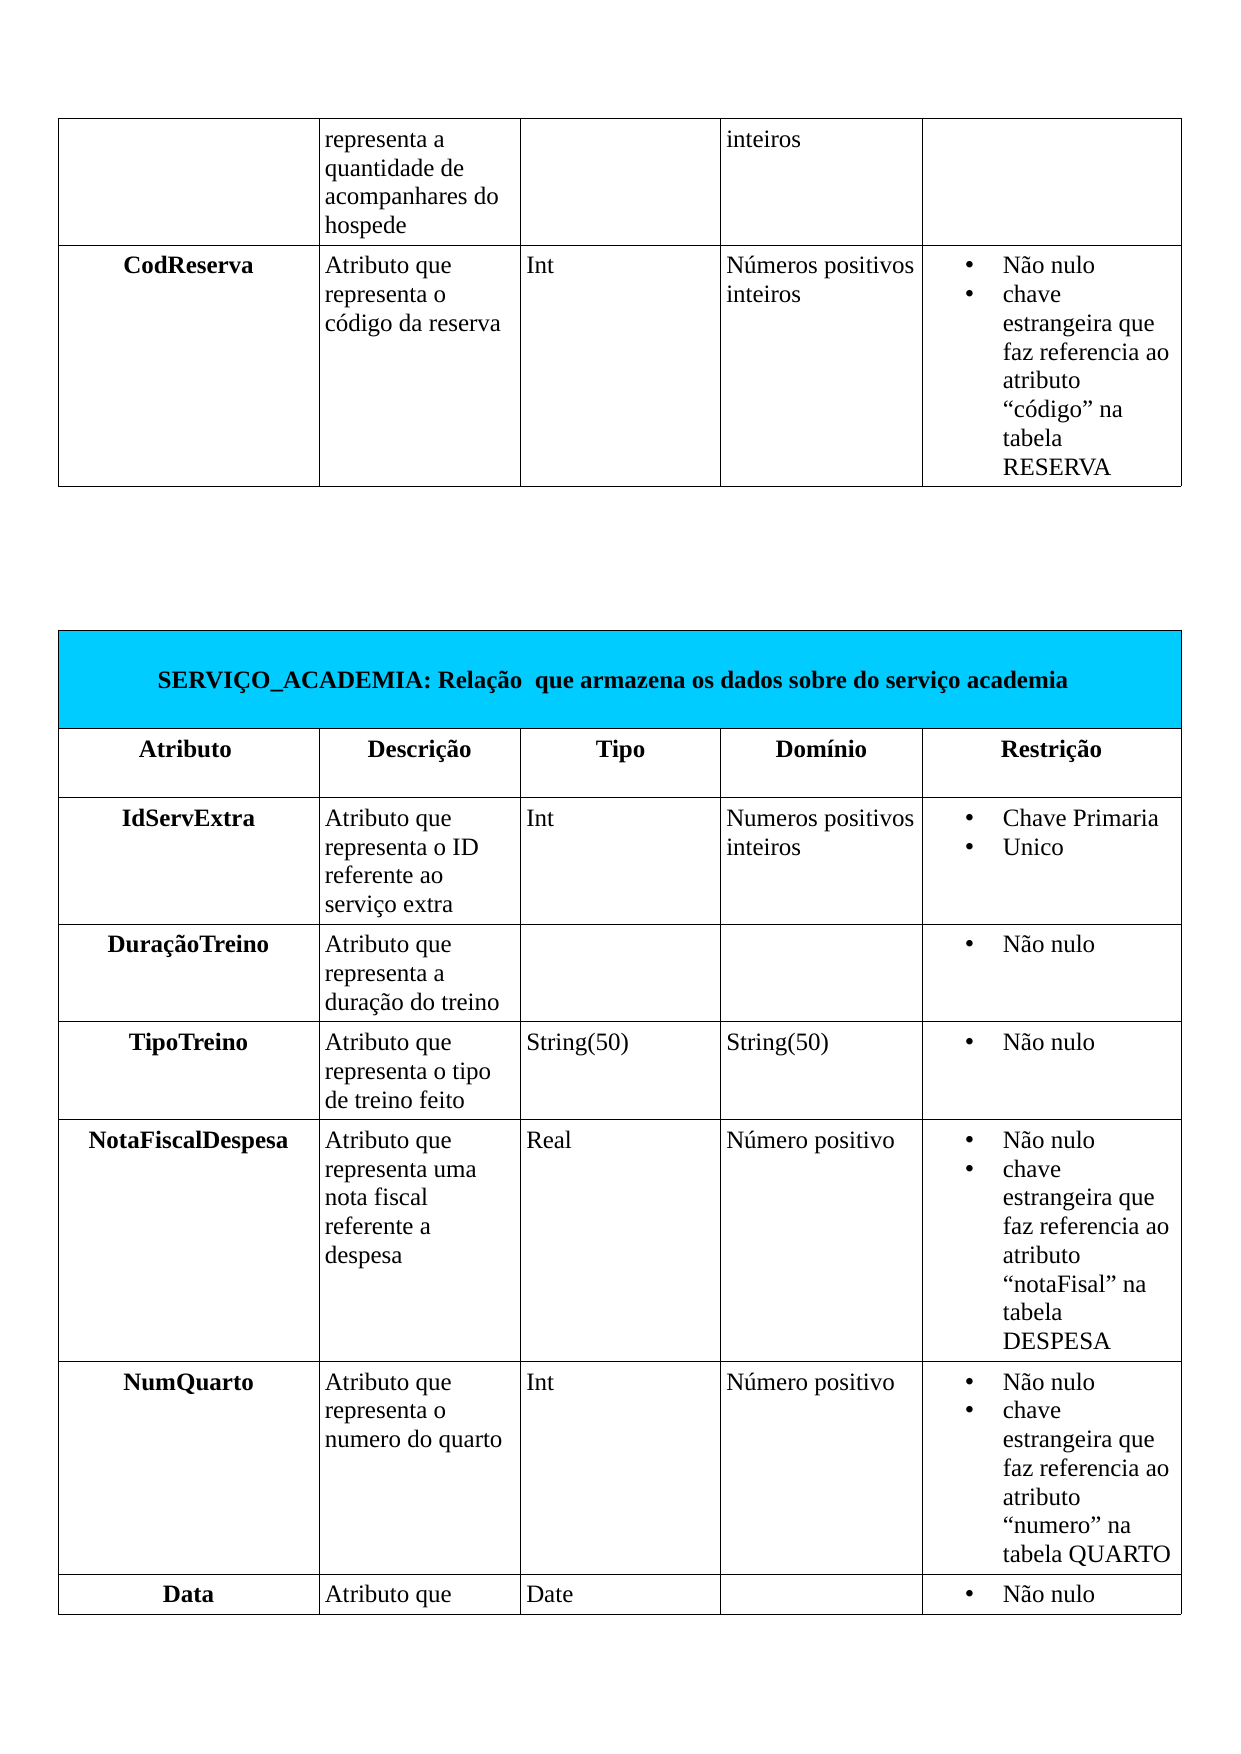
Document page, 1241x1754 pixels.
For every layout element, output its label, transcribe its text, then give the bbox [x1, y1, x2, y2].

table_cell Descrição [320, 729, 520, 797]
table_cell Atributo que representa o código da reserva [320, 246, 520, 486]
table_cell NumQuarto [59, 1362, 319, 1573]
table_cell NotaFiscalDespesa [59, 1120, 319, 1361]
table_cell Tipo [521, 729, 720, 797]
table_cell Int [521, 1362, 720, 1573]
table_cell IdServExtra [59, 798, 319, 923]
table_cell inteiros [721, 119, 922, 245]
table_cell Não nulo chave estrangeira que faz referencia ao atributo “notaFisal” na tabela DESPESA [923, 1120, 1181, 1361]
table_cell representa a quantidade de acompanhares do hospede [320, 119, 520, 245]
table_cell DuraçãoTreino [59, 925, 319, 1021]
table_cell Date [521, 1575, 720, 1614]
table_cell Não nulo [923, 925, 1181, 1021]
table_cell Atributo que representa o ID referente ao serviço extra [320, 798, 520, 923]
table_cell Chave Primaria Unico [923, 798, 1181, 923]
table_cell [521, 925, 720, 1021]
table_cell [59, 119, 319, 245]
table_cell Data [59, 1575, 319, 1614]
table_cell [521, 119, 720, 245]
table_cell Números positivos inteiros [721, 246, 922, 486]
table_cell [923, 119, 1181, 245]
table_cell Atributo que representa o tipo de treino feito [320, 1022, 520, 1119]
table_cell Real [521, 1120, 720, 1361]
table_cell String(50) [721, 1022, 922, 1119]
table_cell Atributo que representa o numero do quarto [320, 1362, 520, 1573]
table_cell Não nulo [923, 1022, 1181, 1119]
table_cell TipoTreino [59, 1022, 319, 1119]
table_cell CodReserva [59, 246, 319, 486]
table_cell Int [521, 246, 720, 486]
table_cell Não nulo chave estrangeira que faz referencia ao atributo “numero” na tabela QUARTO [923, 1362, 1181, 1573]
table_cell Atributo que representa uma nota fiscal referente a despesa [320, 1120, 520, 1361]
table_cell [721, 925, 922, 1021]
table_cell Numeros positivos inteiros [721, 798, 922, 923]
table_cell Não nulo [923, 1575, 1181, 1614]
table_cell Número positivo [721, 1120, 922, 1361]
table_cell [721, 1575, 922, 1614]
table_cell Domínio [721, 729, 922, 797]
table_cell Número positivo [721, 1362, 922, 1573]
table_cell Atributo [59, 729, 319, 797]
table_cell String(50) [521, 1022, 720, 1119]
table_cell Atributo que representa a duração do treino [320, 925, 520, 1021]
table_header SERVIÇO_ACADEMIA: Relação que armazena os dados sobre do serviço academia [59, 631, 1181, 728]
table_cell Restrição [923, 729, 1181, 797]
table_cell Não nulo chave estrangeira que faz referencia ao atributo “código” na tabela RESERVA [923, 246, 1181, 486]
table_cell Atributo que [320, 1575, 520, 1614]
table_cell Int [521, 798, 720, 923]
